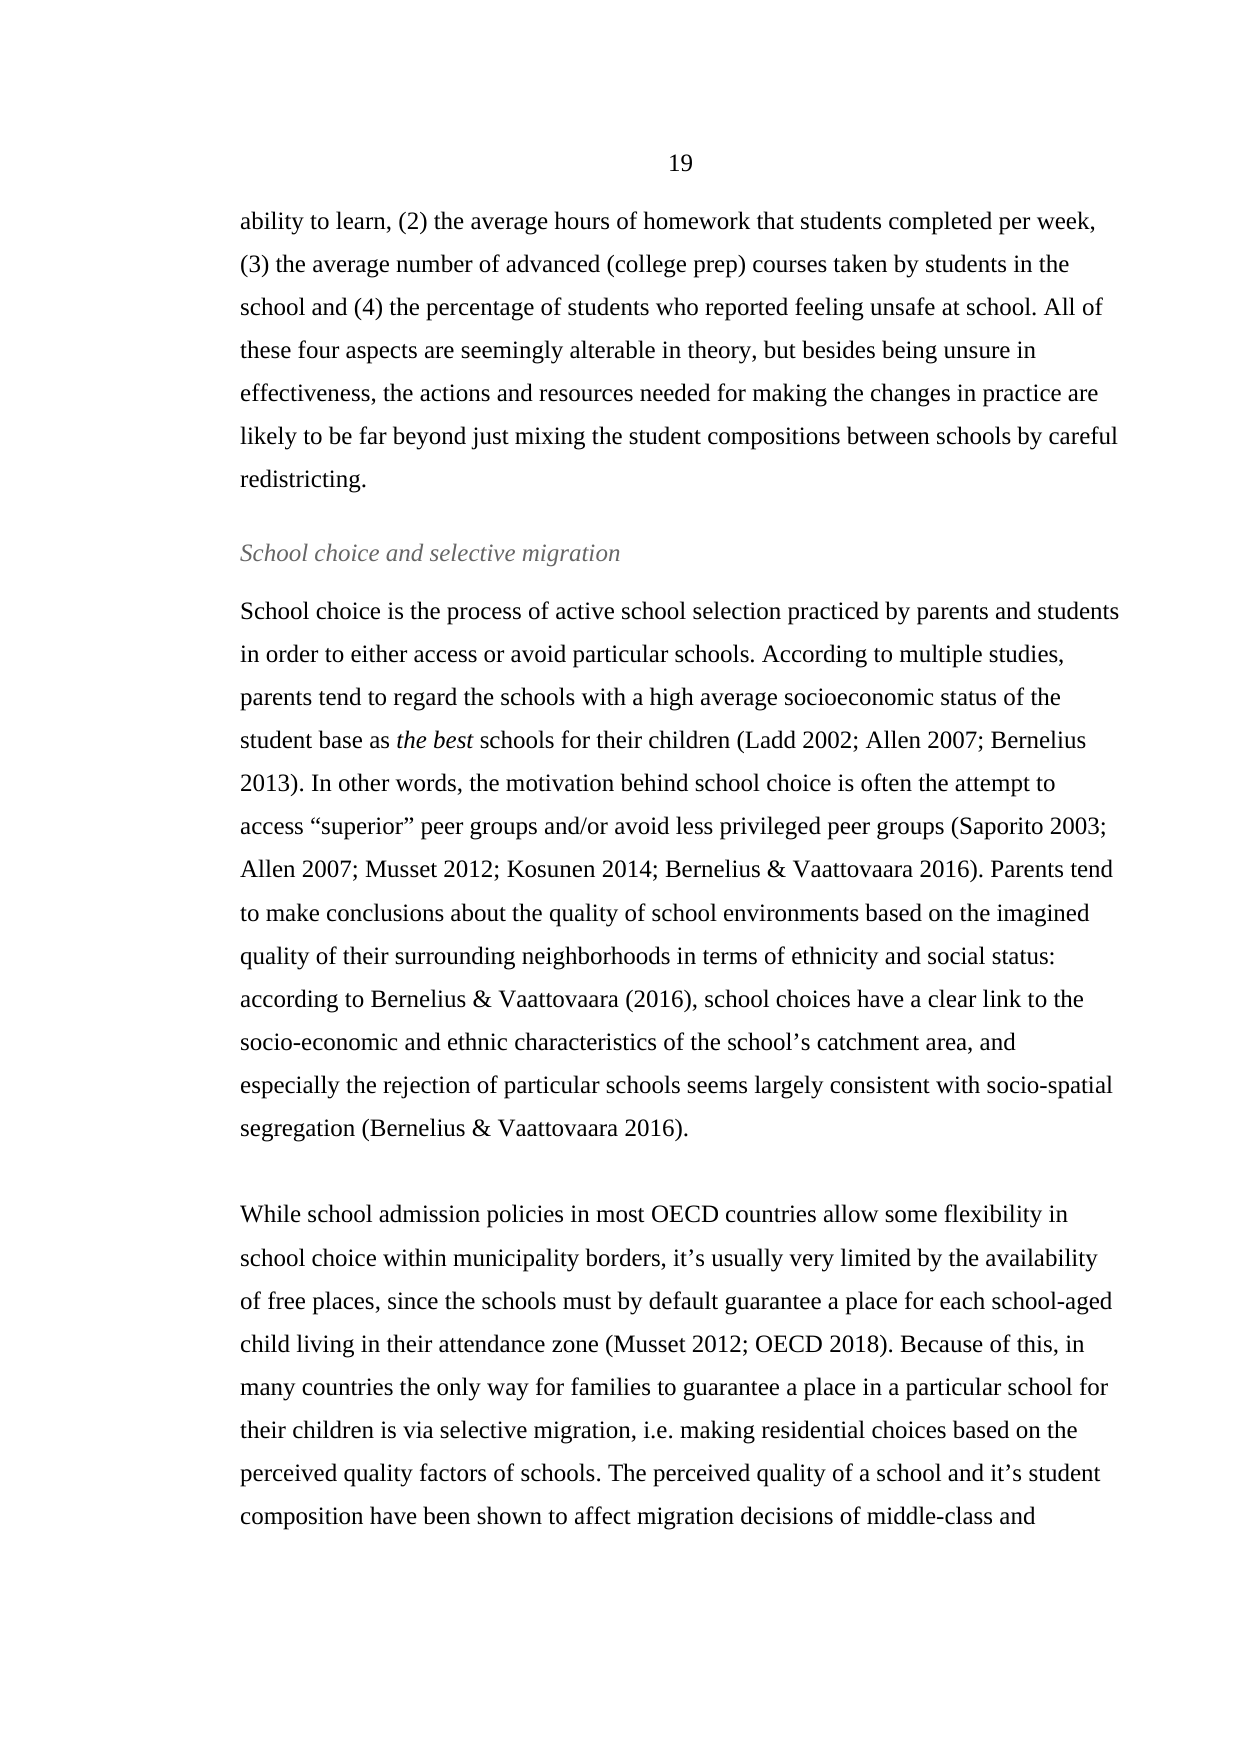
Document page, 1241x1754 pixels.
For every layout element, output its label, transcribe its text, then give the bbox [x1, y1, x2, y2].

text School choice is the process of active school selection practiced by parents and students in order to either access or avoid particular schools. According to multiple studies, parents tend to regard the schools with a high average socioeconomic status of the student base as the best schools for their children (Ladd 2002; Allen 2007; Bernelius 2013). In other words, the motivation behind school choice is often the attempt to access “superior” peer groups and/or avoid less privileged peer groups (Saporito 2003; Allen 2007; Musset 2012; Kosunen 2014; Bernelius & Vaattovaara 2016). Parents tend to make conclusions about the quality of school environments based on the imagined quality of their surrounding neighborhoods in terms of ethnicity and social status: according to Bernelius & Vaattovaara (2016), school choices have a clear link to the socio-economic and ethnic characteristics of the school’s catchment area, and especially the rejection of particular schools seems largely consistent with socio-spatial segregation (Bernelius & Vaattovaara 2016). [240, 596, 1121, 1142]
text While school admission policies in most OECD countries allow some flexibility in school choice within municipality borders, it’s usually very limited by the availability of free places, since the schools must by default guarantee a place for each school-aged child living in their attendance zone (Musset 2012; OECD 2018). Because of this, in many countries the only way for families to guarantee a place in a particular school for their children is via selective migration, i.e. making residential choices based on the perceived quality factors of schools. The perceived quality of a school and it’s student composition have been shown to affect migration decisions of middle-class and [240, 1199, 1121, 1530]
subtitle School choice and selective migration [240, 538, 1121, 566]
text ability to learn, (2) the average hours of homework that students completed per week, (3) the average number of advanced (college prep) courses taken by students in the school and (4) the percentage of students who reported feeling unsafe at school. All of these four aspects are seemingly alterable in theory, but besides being unsure in effectiveness, the actions and resources needed for making the changes in practice are likely to be far beyond just mixing the student compositions between schools by careful redistricting. [240, 206, 1121, 493]
